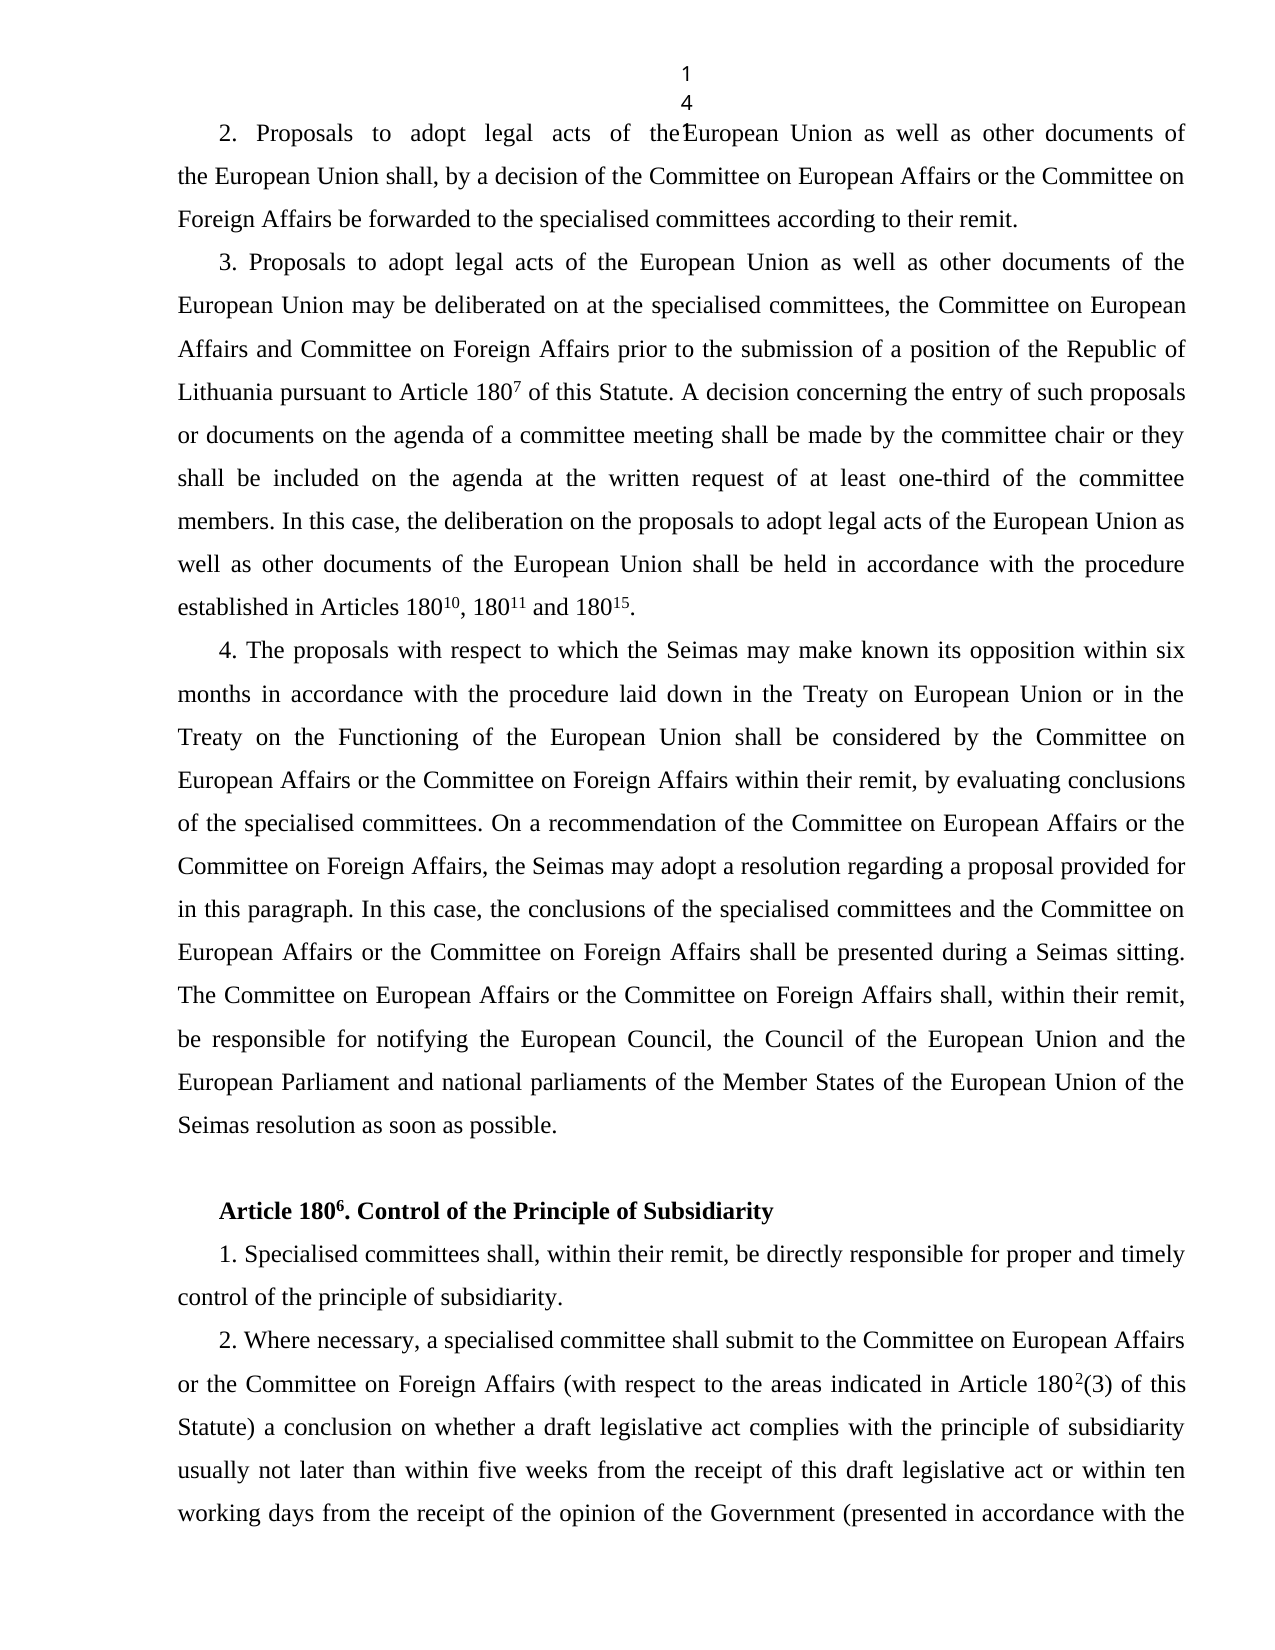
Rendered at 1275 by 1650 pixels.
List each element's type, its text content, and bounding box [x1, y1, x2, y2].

text Article 1806. Control of the Principle of Subsidiarity [177, 1196, 1186, 1225]
text 2. Proposals to adopt legal acts of the European Union as well as other documents of the European Union shall, by a decision of the Committee on European Affairs or the Committee on Foreign Affairs be forwarded to the specialised committees according to their remit. [177, 118, 1186, 233]
text 1. Specialised committees shall, within their remit, be directly responsible for proper and timely control of the principle of subsidiarity. [177, 1239, 1186, 1311]
text 3. Proposals to adopt legal acts of the European Union as well as other documents of the European Union may be deliberated on at the specialised committees, the Committee on European Affairs and Committee on Foreign Affairs prior to the submission of a position of the Republic of Lithuania pursuant to Article 1807 of this Statute. A decision concerning the entry of such proposals or documents on the agenda of a committee meeting shall be made by the committee chair or they shall be included on the agenda at the written request of at least one-third of the committee members. In this case, the deliberation on the proposals to adopt legal acts of the European Union as well as other documents of the European Union shall be held in accordance with the procedure established in Articles 18010, 18011 and 18015. [177, 247, 1186, 621]
text 2. Where necessary, a specialised committee shall submit to the Committee on European Affairs or the Committee on Foreign Affairs (with respect to the areas indicated in Article 1802(3) of this Statute) a conclusion on whether a draft legislative act complies with the principle of subsidiarity usually not later than within five weeks from the receipt of this draft legislative act or within ten working days from the receipt of the opinion of the Government (presented in accordance with the [177, 1326, 1186, 1527]
text 4. The proposals with respect to which the Seimas may make known its opposition within six months in accordance with the procedure laid down in the Treaty on European Union or in the Treaty on the Functioning of the European Union shall be considered by the Committee on European Affairs or the Committee on Foreign Affairs within their remit, by evaluating conclusions of the specialised committees. On a recommendation of the Committee on European Affairs or the Committee on Foreign Affairs, the Seimas may adopt a resolution regarding a proposal provided for in this paragraph. In this case, the conclusions of the specialised committees and the Committee on European Affairs or the Committee on Foreign Affairs shall be presented during a Seimas sitting. The Committee on European Affairs or the Committee on Foreign Affairs shall, within their remit, be responsible for notifying the European Council, the Council of the European Union and the European Parliament and national parliaments of the Member States of the European Union of the Seimas resolution as soon as possible. [177, 636, 1186, 1139]
